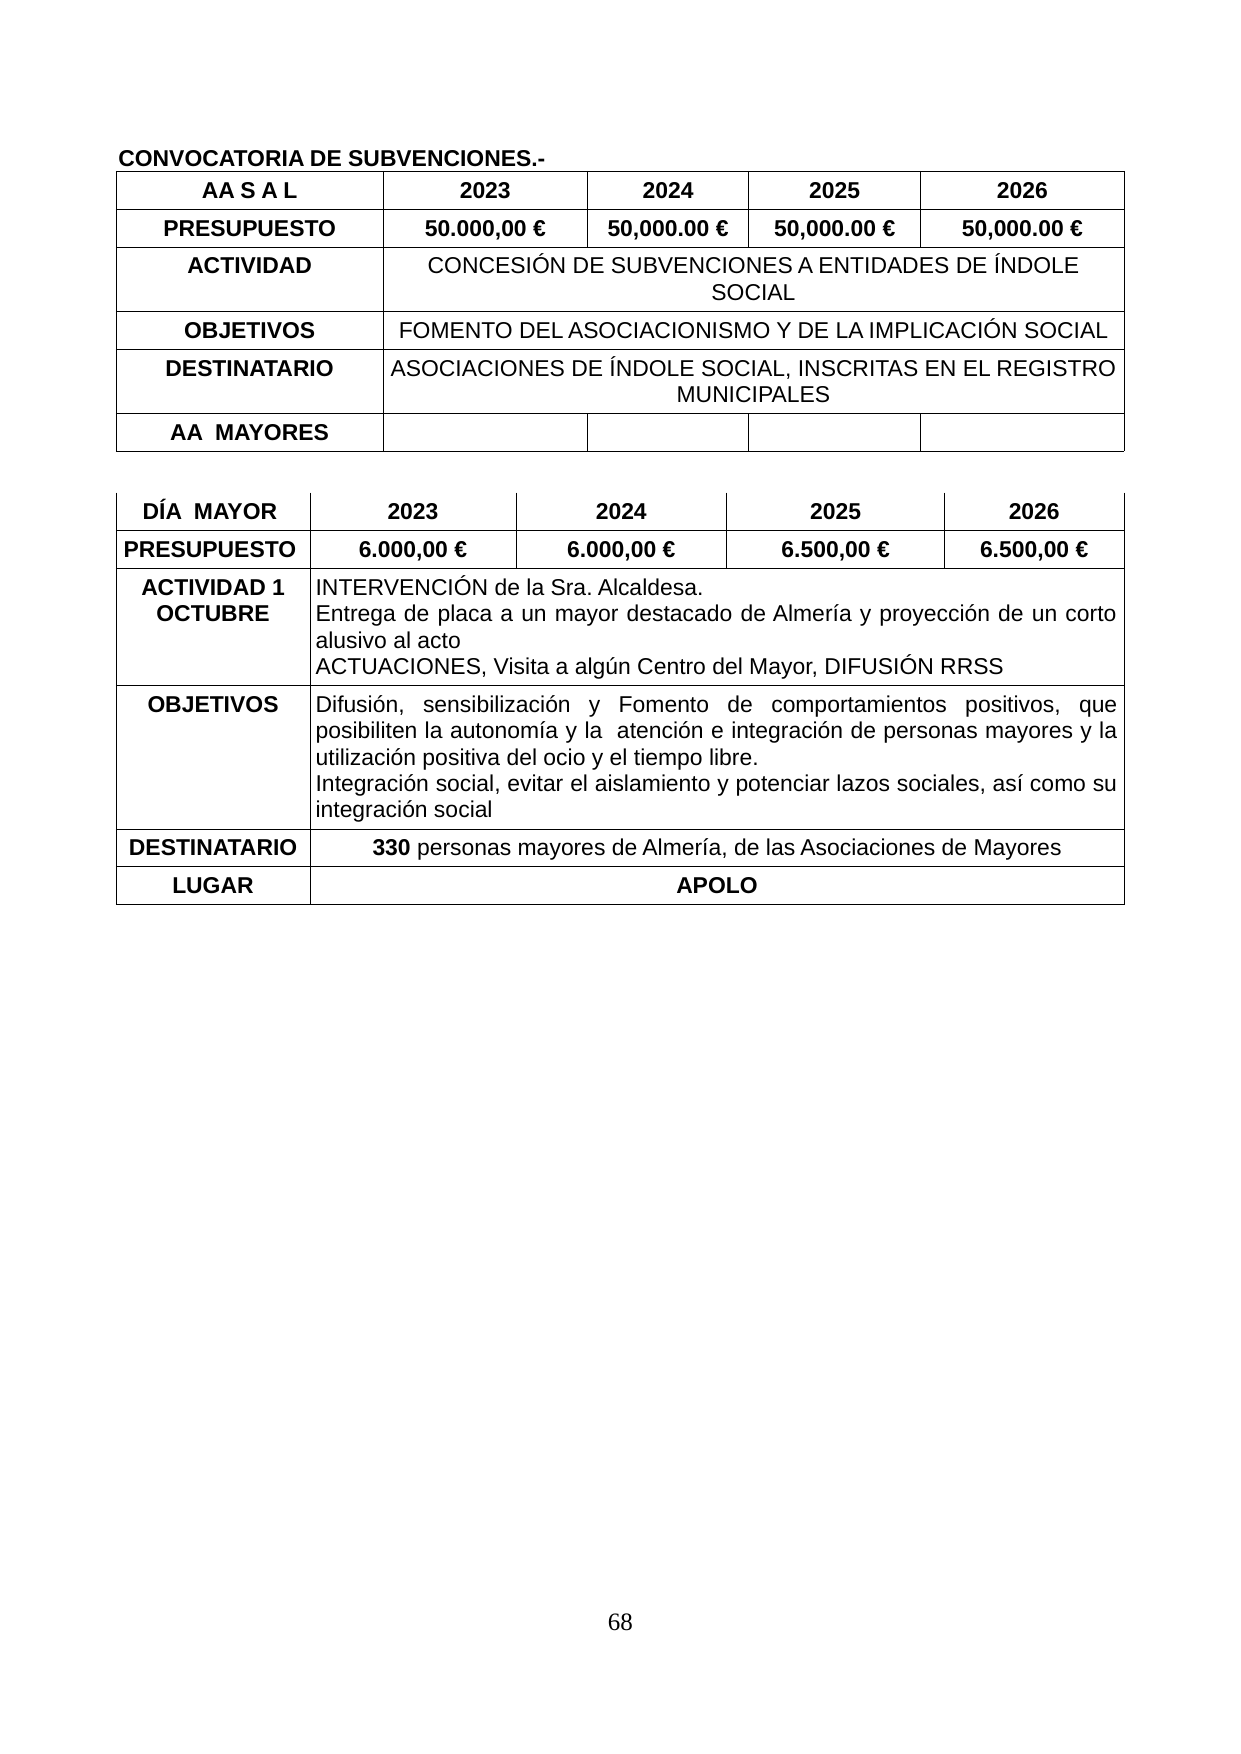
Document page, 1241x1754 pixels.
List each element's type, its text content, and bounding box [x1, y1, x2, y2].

table_header 2026 [945, 493, 1124, 530]
table_cell 50.000,00 € [749, 210, 920, 247]
table_cell APOLO [311, 867, 1124, 904]
table_cell INTERVENCIÓN de la Sra. Alcaldesa. Entrega de placa a un mayor destacado de Almería y proyección de un corto alusivo al acto ACTUACIONES, Visita a algún Centro del Mayor, DIFUSIÓN RRSS [311, 569, 1124, 685]
table_header 2023 [384, 172, 587, 209]
table_cell [749, 414, 920, 451]
table_cell 6.000,00 € [517, 531, 726, 568]
table_header 2023 [311, 493, 516, 530]
table_cell DESTINATARIO [117, 830, 310, 866]
table_cell PRESUPUESTO [117, 210, 383, 247]
table_cell ASOCIACIONES DE ÍNDOLE SOCIAL, INSCRITAS EN EL REGISTRO MUNICIPALES [384, 350, 1124, 413]
table_cell 50.000,00 € [384, 210, 587, 247]
table_cell 50.000,00 € [921, 210, 1124, 247]
table_header DÍA MAYOR [117, 493, 310, 530]
table_cell [384, 414, 587, 451]
table_cell [588, 414, 748, 451]
table_header 2025 [749, 172, 920, 209]
table_cell ACTIVIDAD [117, 248, 383, 311]
table_cell 330 personas mayores de Almería, de las Asociaciones de Mayores [311, 830, 1124, 866]
table_header 2025 [727, 493, 944, 530]
table_cell ACTIVIDAD 1 OCTUBRE [117, 569, 310, 685]
table_header 2024 [588, 172, 748, 209]
table_cell Difusión, sensibilización y Fomento de comportamientos positivos, que posibiliten la autonomía y la atención e integración de personas mayores y la utilización positiva del ocio y el tiempo libre. Integración social, evitar el aislamiento y potenciar lazos sociales, así como su integración social [311, 686, 1124, 828]
table_header AA S A L [117, 172, 383, 209]
text CONVOCATORIA DE SUBVENCIONES.- [118, 144, 1122, 171]
table_cell DESTINATARIO [117, 350, 383, 413]
table_cell OBJETIVOS [117, 312, 383, 349]
table_cell CONCESIÓN DE SUBVENCIONES A ENTIDADES DE ÍNDOLE SOCIAL [384, 248, 1124, 311]
table_cell LUGAR [117, 867, 310, 904]
table_cell 6.000,00 € [311, 531, 516, 568]
table_cell AA MAYORES [117, 414, 383, 451]
table_cell OBJETIVOS [117, 686, 310, 828]
table_header 2026 [921, 172, 1124, 209]
table_cell 6.500,00 € [727, 531, 944, 568]
table_header 2024 [517, 493, 726, 530]
table_cell FOMENTO DEL ASOCIACIONISMO Y DE LA IMPLICACIÓN SOCIAL [384, 312, 1124, 349]
table_cell 50.000,00 € [588, 210, 748, 247]
table_cell PRESUPUESTO [117, 531, 310, 568]
table_cell [921, 414, 1124, 451]
table_cell 6.500,00 € [945, 531, 1124, 568]
